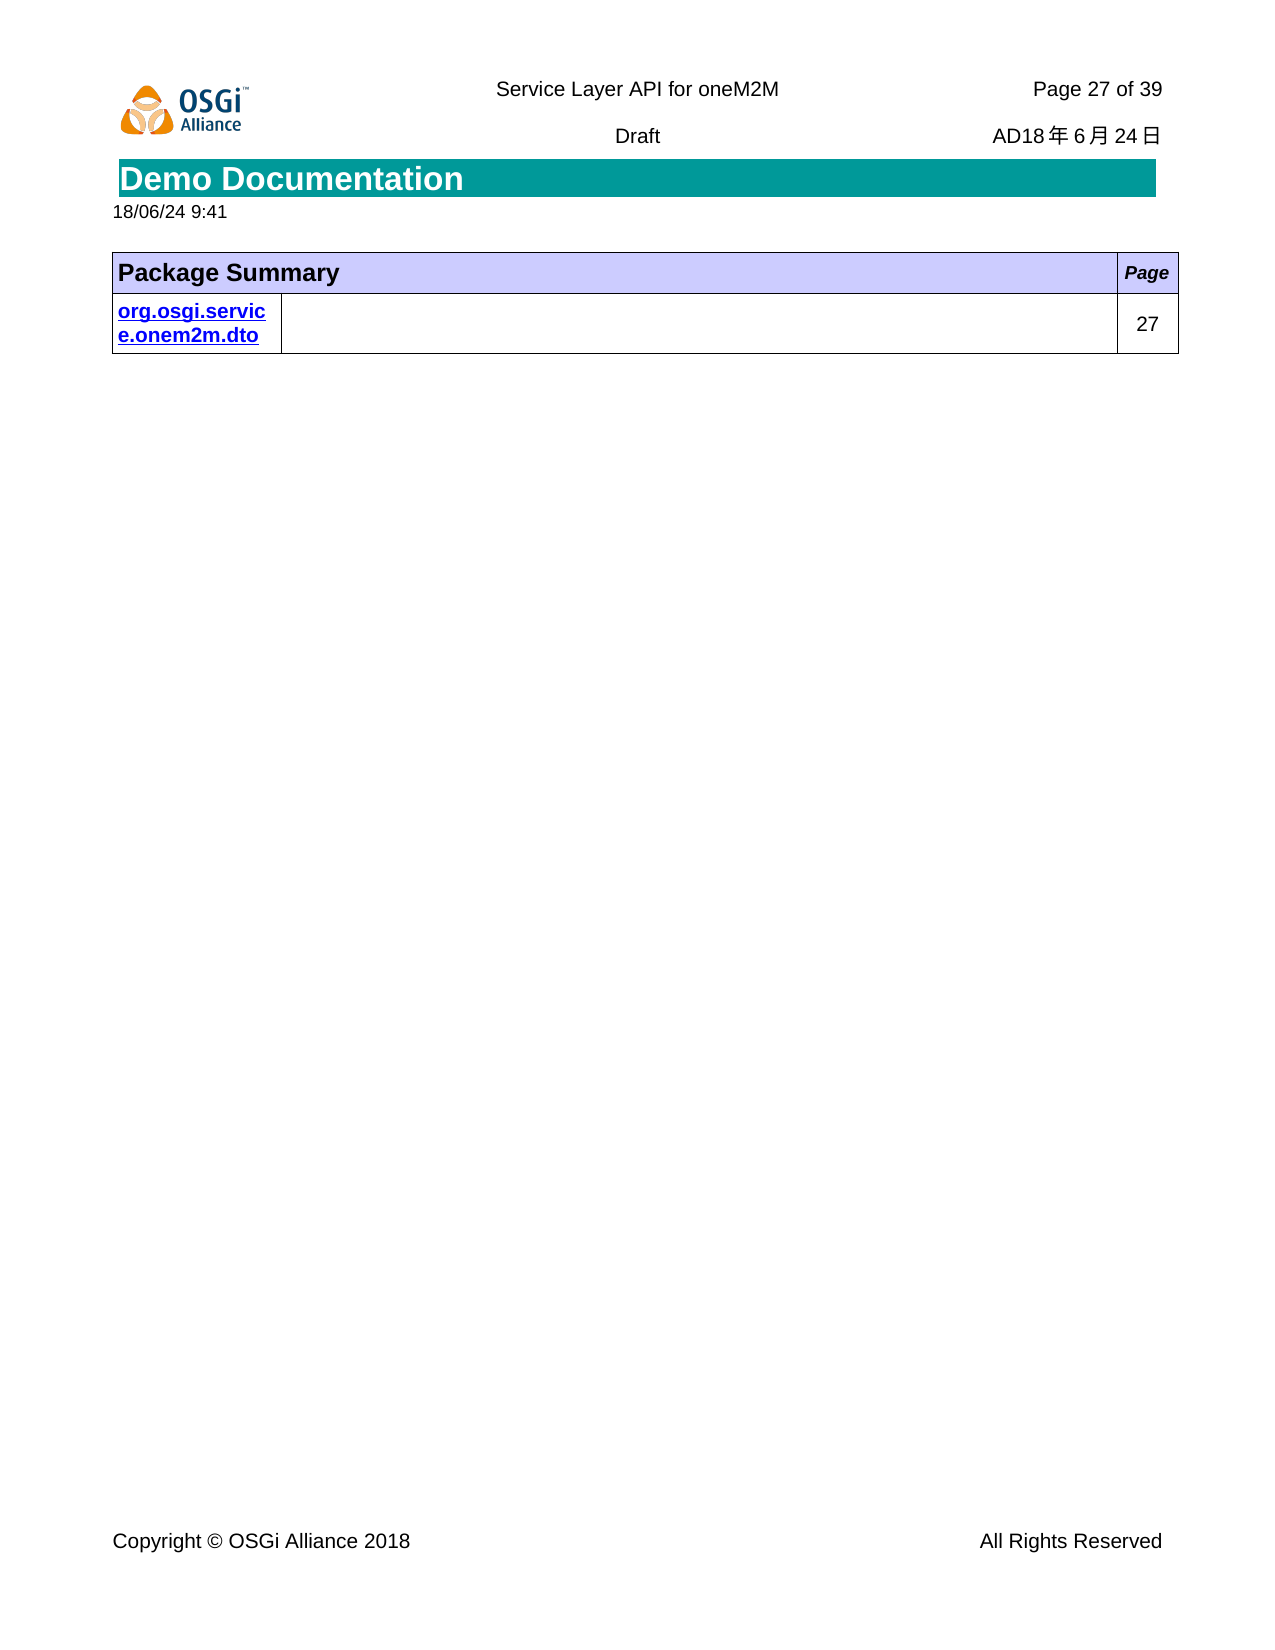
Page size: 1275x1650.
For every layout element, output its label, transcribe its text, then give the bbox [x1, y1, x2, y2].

table_cell org.osgi.service.onem2m.dto [113, 294, 281, 353]
picture [113, 78, 257, 142]
table_cell [282, 294, 1117, 353]
table_cell 27 [1118, 294, 1178, 353]
table_header Package Summary [113, 253, 1117, 293]
table_header Page [1118, 253, 1178, 293]
text 18/06/24 9:41 [112, 201, 1162, 222]
subtitle Demo Documentation [119, 159, 1156, 197]
